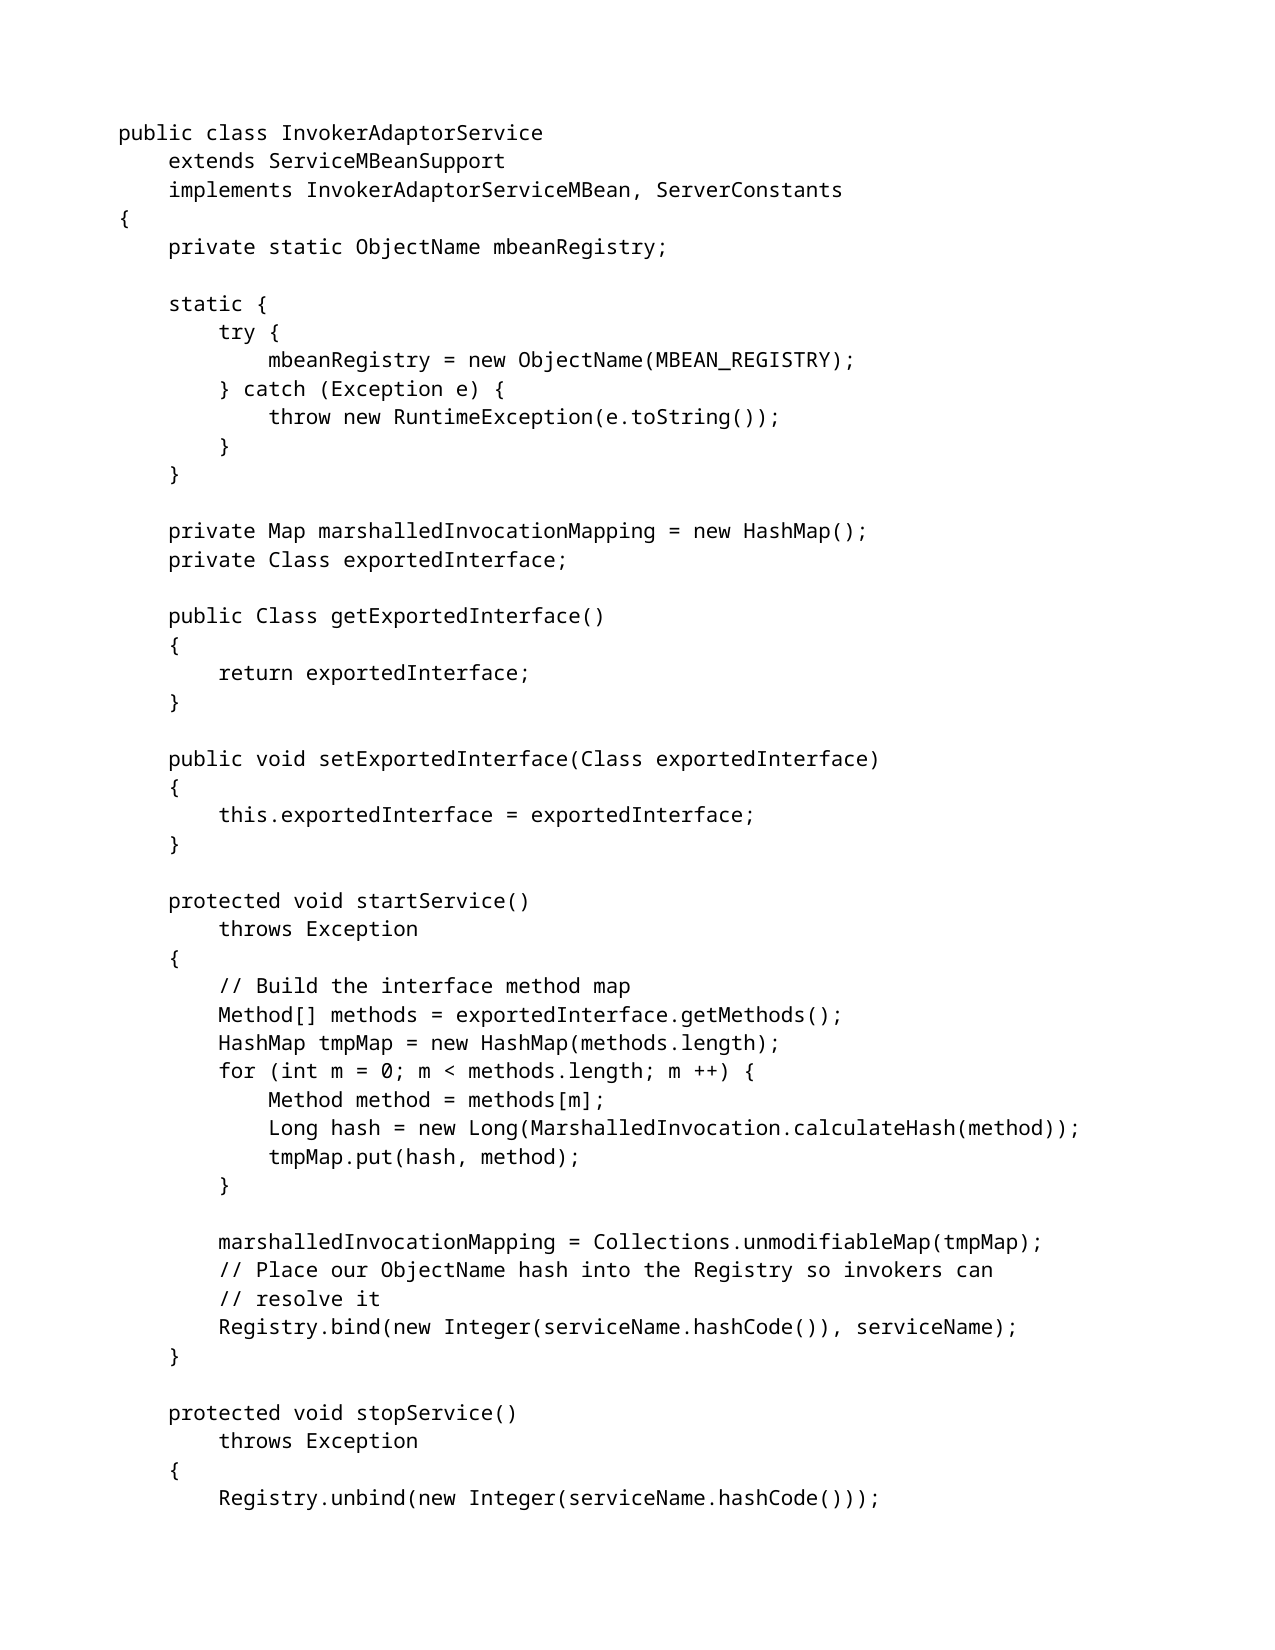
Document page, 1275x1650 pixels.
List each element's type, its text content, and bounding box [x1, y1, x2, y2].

text { [118, 772, 1157, 801]
text private Class exportedInterface; [118, 545, 1157, 573]
text Registry.bind(new Integer(serviceName.hashCode()), serviceName); [118, 1312, 1157, 1341]
text } catch (Exception e) { [118, 374, 1157, 402]
text tmpMap.put(hash, method); [118, 1142, 1157, 1170]
text for (int m = 0; m < methods.length; m ++) { [118, 1057, 1157, 1085]
text { [118, 1455, 1157, 1483]
text // Build the interface method map [118, 971, 1157, 1000]
text throws Exception [118, 1426, 1157, 1455]
text static { [118, 289, 1157, 317]
text protected void stopService() [118, 1398, 1157, 1426]
text public class InvokerAdaptorService [118, 118, 1157, 147]
text Method method = methods[m]; [118, 1085, 1157, 1113]
text public void setExportedInterface(Class exportedInterface) [118, 744, 1157, 772]
text this.exportedInterface = exportedInterface; [118, 801, 1157, 829]
text throw new RuntimeException(e.toString()); [118, 402, 1157, 431]
text } [118, 459, 1157, 488]
text } [118, 1341, 1157, 1369]
text } [118, 1170, 1157, 1199]
text // resolve it [118, 1284, 1157, 1312]
text private static ObjectName mbeanRegistry; [118, 232, 1157, 260]
text Method[] methods = exportedInterface.getMethods(); [118, 1000, 1157, 1028]
text mbeanRegistry = new ObjectName(MBEAN_REGISTRY); [118, 346, 1157, 374]
text // Place our ObjectName hash into the Registry so invokers can [118, 1256, 1157, 1284]
text marshalledInvocationMapping = Collections.unmodifiableMap(tmpMap); [118, 1227, 1157, 1256]
text throws Exception [118, 914, 1157, 943]
text public Class getExportedInterface() [118, 602, 1157, 630]
text } [118, 829, 1157, 857]
text return exportedInterface; [118, 658, 1157, 687]
text protected void startService() [118, 886, 1157, 914]
text extends ServiceMBeanSupport [118, 147, 1157, 175]
text { [118, 943, 1157, 971]
text Registry.unbind(new Integer(serviceName.hashCode())); [118, 1483, 1157, 1512]
text HashMap tmpMap = new HashMap(methods.length); [118, 1028, 1157, 1057]
text implements InvokerAdaptorServiceMBean, ServerConstants [118, 175, 1157, 203]
text { [118, 203, 1157, 232]
text private Map marshalledInvocationMapping = new HashMap(); [118, 516, 1157, 545]
text { [118, 630, 1157, 658]
text } [118, 431, 1157, 459]
text Long hash = new Long(MarshalledInvocation.calculateHash(method)); [118, 1113, 1157, 1142]
text } [118, 687, 1157, 715]
text try { [118, 317, 1157, 346]
